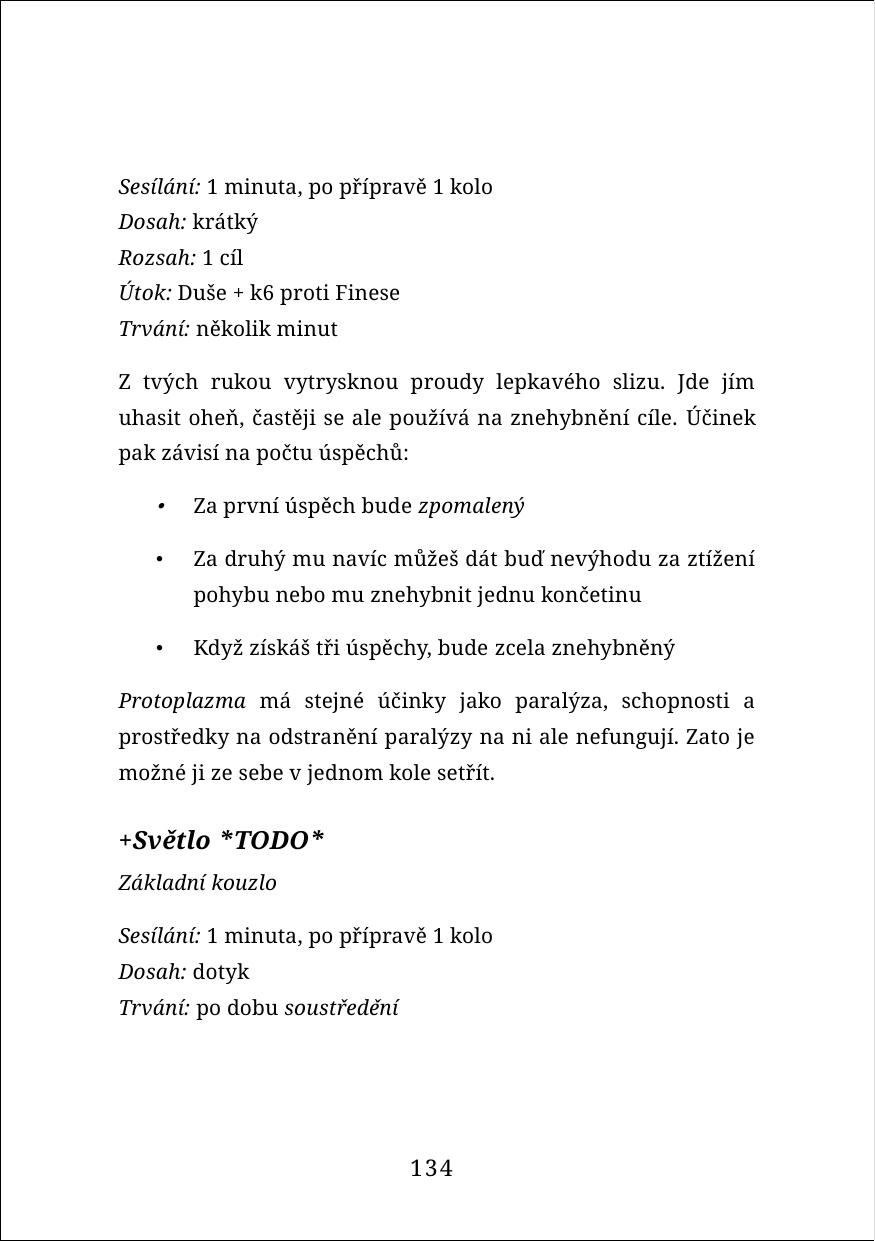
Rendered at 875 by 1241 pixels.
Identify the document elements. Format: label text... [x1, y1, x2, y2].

text Základní kouzlo [118, 868, 756, 897]
text Sesílání: 1 minuta, po přípravě 1 kolo Dosah: dotyk Trvání: po dobu soustředění [118, 922, 756, 1021]
text Protoplazma má stejné účinky jako paralýza, schopnosti a prostředky na odstranění paralýzy na ni ale nefungují. Zato je možné ji ze sebe v jednom kole setřít. [118, 687, 756, 786]
list Za první úspěch bude zpomalený [156, 491, 756, 520]
subtitle +Světlo *TODO* [118, 823, 756, 857]
list Za druhý mu navíc můžeš dát buď nevýhodu za ztížení pohybu nebo mu znehybnit jednu končetinu [156, 544, 756, 608]
list Když získáš tři úspěchy, bude zcela znehybněný [156, 633, 756, 662]
text Z tvých rukou vytrysknou proudy lepkavého slizu. Jde jím uhasit oheň, častěji se ale používá na znehybnění cíle. Účinek pak závisí na počtu úspěchů: [118, 367, 756, 467]
text Sesílání: 1 minuta, po přípravě 1 kolo Dosah: krátký Rozsah: 1 cíl Útok: Duše + k6 proti Finese Trvání: několik minut [118, 172, 756, 342]
